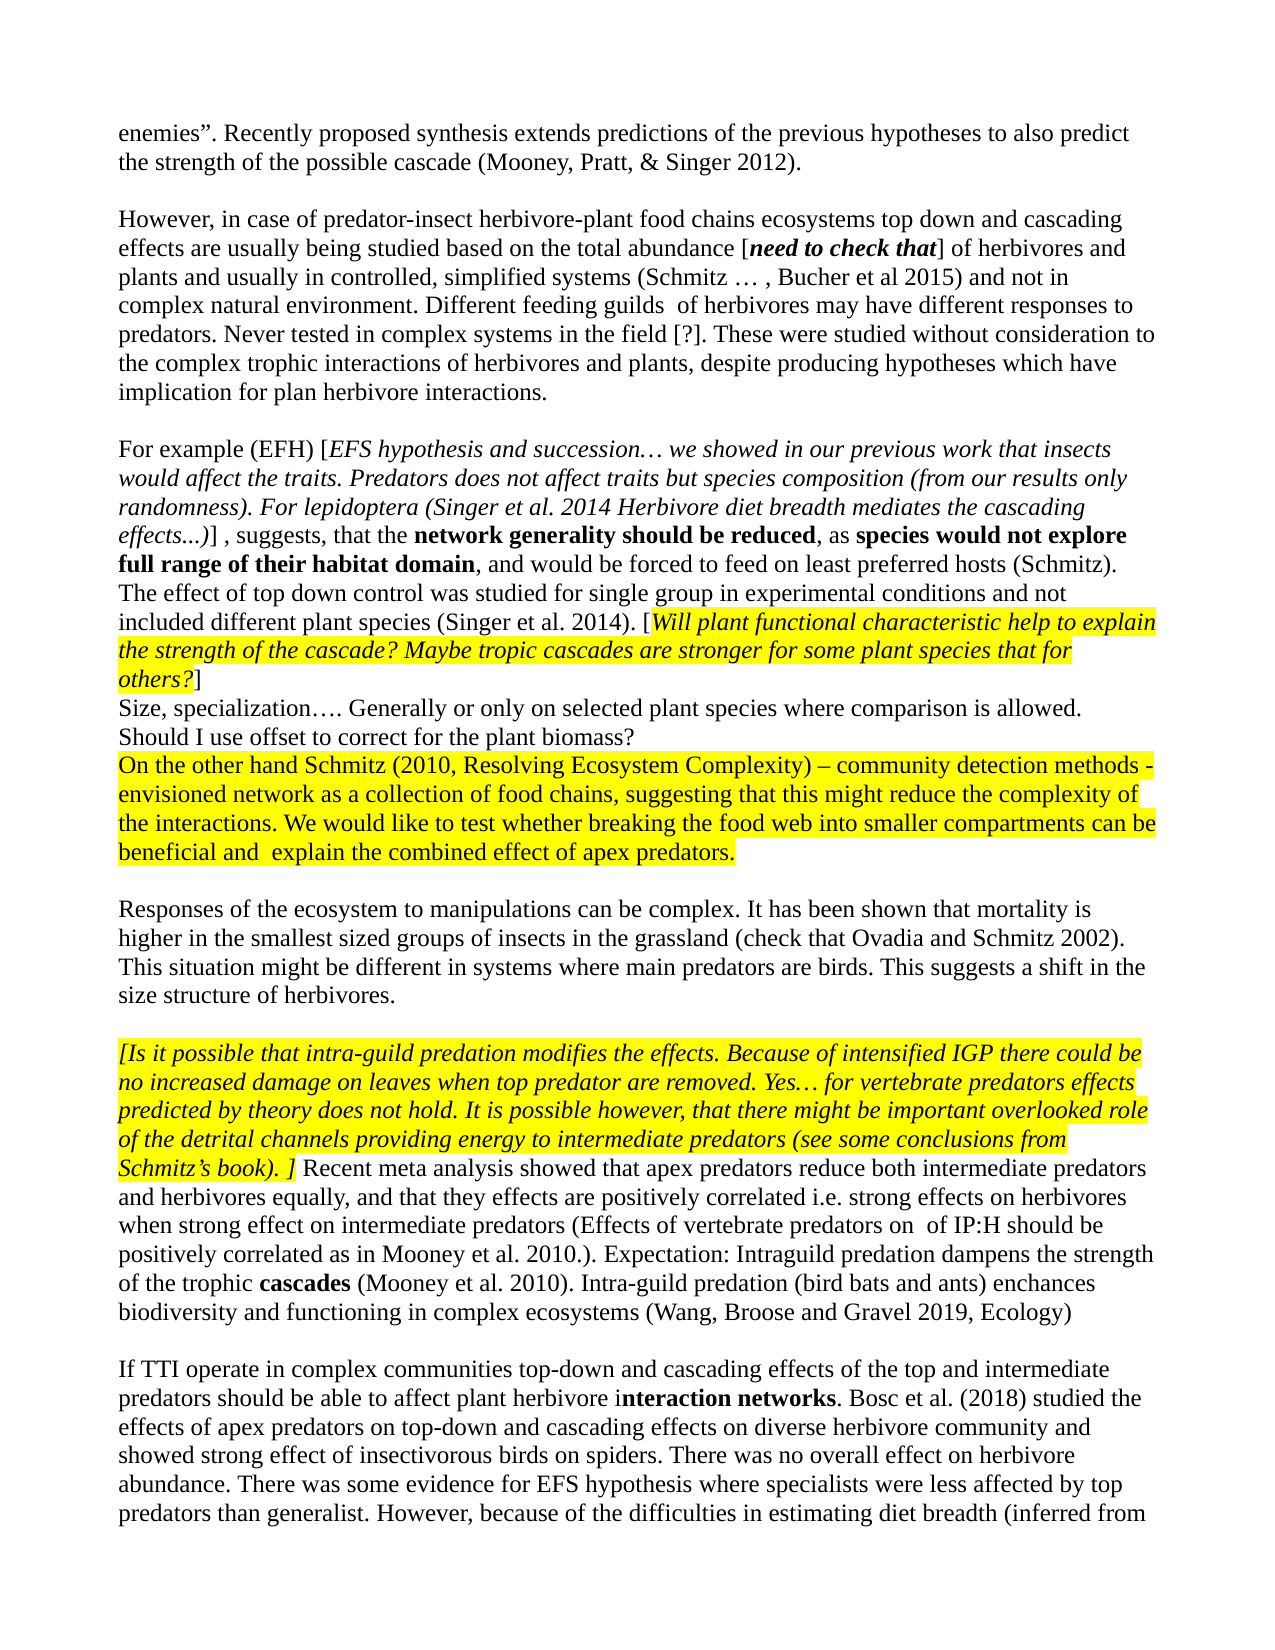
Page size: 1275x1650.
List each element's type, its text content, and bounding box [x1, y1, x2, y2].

text On the other hand Schmitz (2010, Resolving Ecosystem Complexity) – community detection methods - envisioned network as a collection of food chains, suggesting that this might reduce the complexity of the interactions. We would like to test whether breaking the food web into smaller compartments can be beneficial and explain the combined effect of apex predators. [118, 751, 1157, 866]
text Responses of the ecosystem to manipulations can be complex. It has been shown that mortality is higher in the smallest sized groups of insects in the grassland (check that Ovadia and Schmitz 2002). This situation might be different in systems where main predators are birds. This suggests a shift in the size structure of herbivores. [118, 894, 1157, 1009]
text However, in case of predator-insect herbivore-plant food chains ecosystems top down and cascading effects are usually being studied based on the total abundance [need to check that] of herbivores and plants and usually in controlled, simplified systems (Schmitz … , Bucher et al 2015) and not in complex natural environment. Different feeding guilds of herbivores may have different responses to predators. Never tested in complex systems in the field [?]. These were studied without consideration to the complex trophic interactions of herbivores and plants, despite producing hypotheses which have implication for plan herbivore interactions. [118, 204, 1157, 406]
text [Is it possible that intra-guild predation modifies the effects. Because of intensified IGP there could be no increased damage on leaves when top predator are removed. Yes… for vertebrate predators effects predicted by theory does not hold. It is possible however, that there might be important overlooked role of the detrital channels providing energy to intermediate predators (see some conclusions from Schmitz’s book). ] Recent meta analysis showed that apex predators reduce both intermediate predators and herbivores equally, and that they effects are positively correlated i.e. strong effects on herbivores when strong effect on intermediate predators (Effects of vertebrate predators on of IP:H should be positively correlated as in Mooney et al. 2010.). Expectation: Intraguild predation dampens the strength of the trophic cascades (Mooney et al. 2010). Intra-guild predation (bird bats and ants) enchances biodiversity and functioning in complex ecosystems (Wang, Broose and Gravel 2019, Ecology) [118, 1038, 1157, 1326]
text Size, specialization…. Generally or only on selected plant species where comparison is allowed. Should I use offset to correct for the plant biomass? [118, 693, 1157, 751]
text enemies”. Recently proposed synthesis extends predictions of the previous hypotheses to also predict the strength of the possible cascade (Mooney, Pratt, & Singer 2012). [118, 118, 1157, 176]
text If TTI operate in complex communities top-down and cascading effects of the top and intermediate predators should be able to affect plant herbivore interaction networks. Bosc et al. (2018) studied the effects of apex predators on top-down and cascading effects on diverse herbivore community and showed strong effect of insectivorous birds on spiders. There was no overall effect on herbivore abundance. There was some evidence for EFS hypothesis where specialists were less affected by top predators than generalist. However, because of the difficulties in estimating diet breadth (inferred from [118, 1354, 1157, 1527]
text For example (EFH) [EFS hypothesis and succession… we showed in our previous work that insects would affect the traits. Predators does not affect traits but species composition (from our results only randomness). For lepidoptera (Singer et al. 2014 Herbivore diet breadth mediates the cascading effects...)] , suggests, that the network generality should be reduced, as species would not explore full range of their habitat domain, and would be forced to feed on least preferred hosts (Schmitz). The effect of top down control was studied for single group in experimental conditions and not included different plant species (Singer et al. 2014). [Will plant functional characteristic help to explain the strength of the cascade? Maybe tropic cascades are stronger for some plant species that for others?] [118, 434, 1157, 693]
